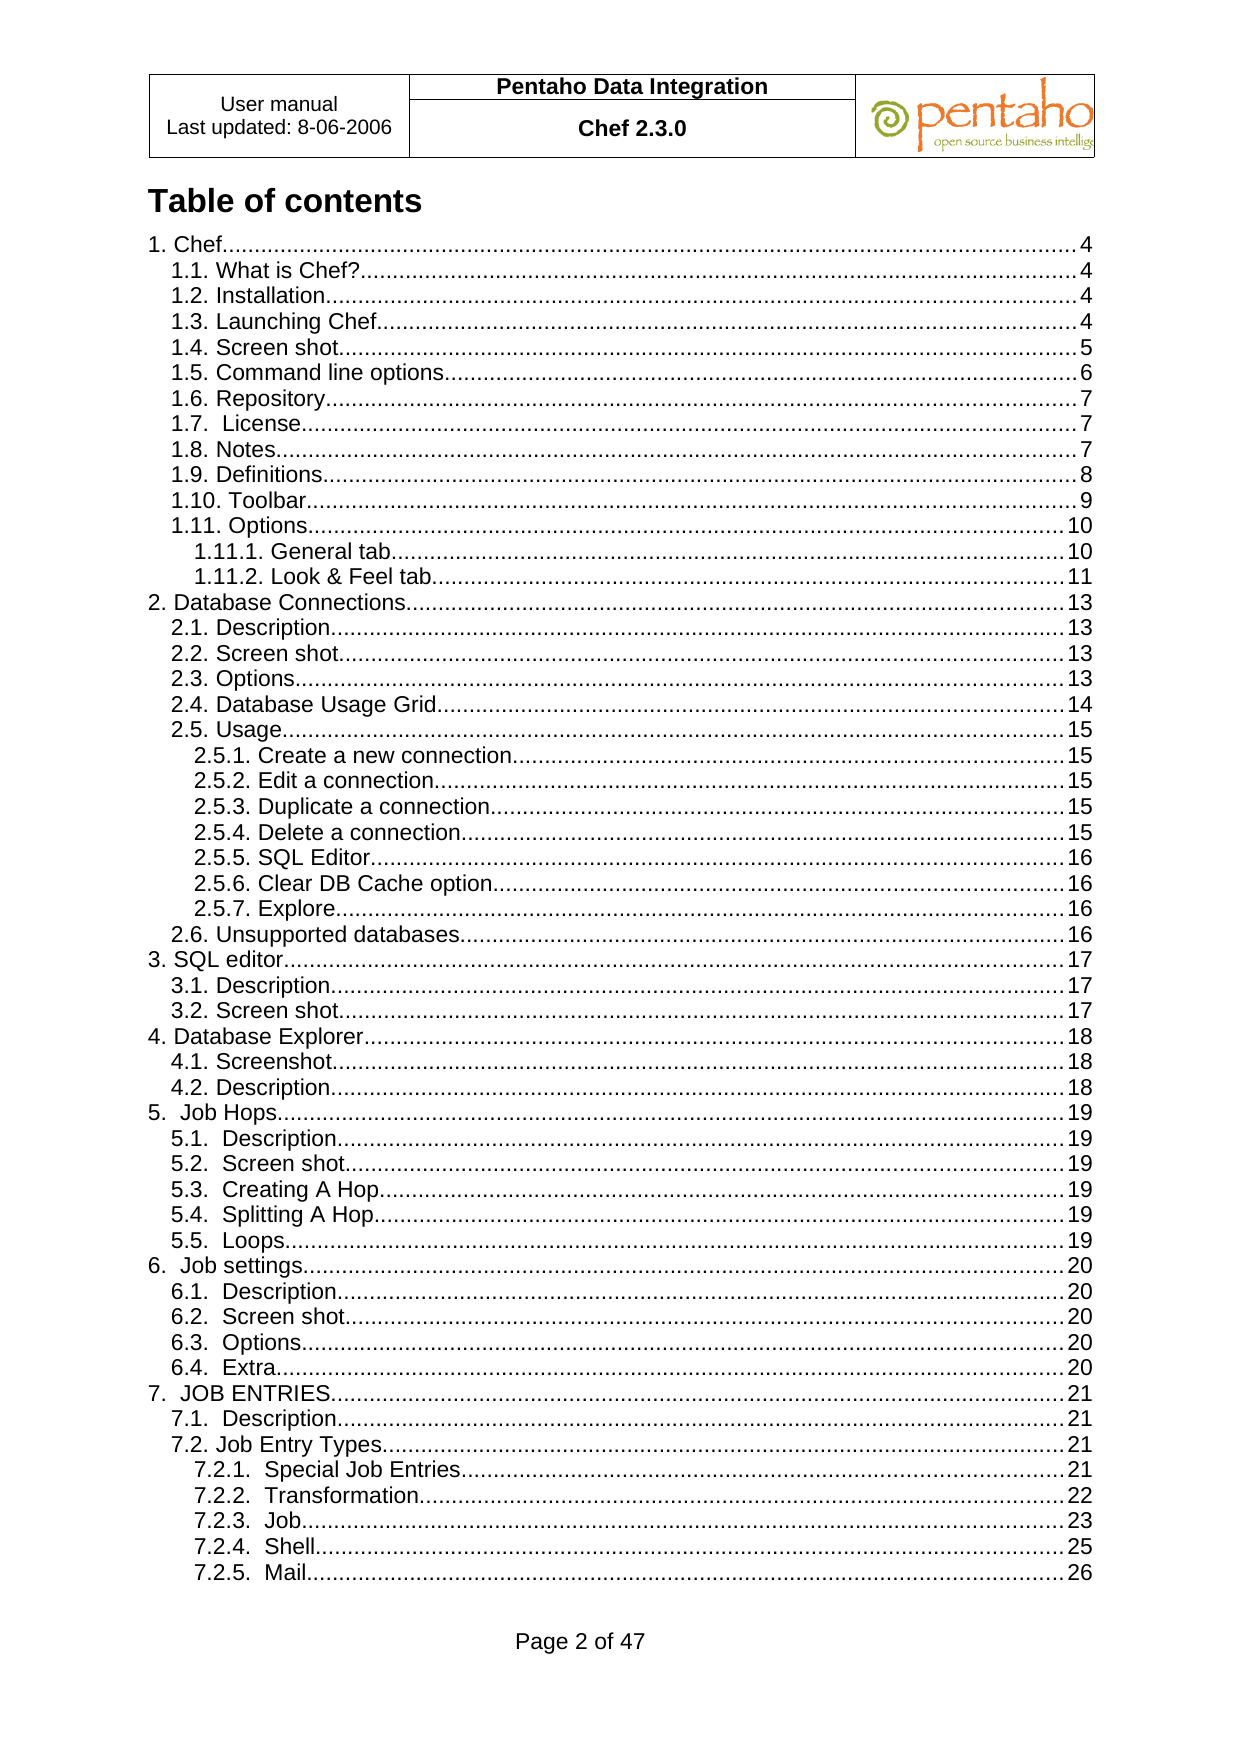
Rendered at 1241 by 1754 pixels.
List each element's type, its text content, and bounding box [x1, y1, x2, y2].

text 6.2. Screen shot 20 [171, 1304, 1092, 1329]
text 2.5.7. Explore 16 [193, 896, 1092, 921]
text 6. Job settings 20 [148, 1253, 1092, 1278]
text 1. Chef 4 [148, 232, 1092, 258]
text 2.5.3. Duplicate a connection 15 [193, 794, 1092, 819]
text 1.5. Command line options 6 [171, 360, 1092, 385]
text 2.5.4. Delete a connection 15 [193, 819, 1092, 845]
text 2.4. Database Usage Grid 14 [171, 692, 1092, 717]
text 7. JOB ENTRIES 21 [148, 1381, 1092, 1406]
text 1.6. Repository 7 [171, 385, 1092, 411]
text 4. Database Explorer 18 [148, 1023, 1092, 1049]
text 1.7. License 7 [171, 411, 1092, 436]
text 4.1. Screenshot 18 [171, 1049, 1092, 1074]
text 7.2.2. Transformation 22 [193, 1483, 1092, 1508]
text 7.2.3. Job 23 [193, 1508, 1092, 1534]
text 3. SQL editor 17 [148, 947, 1092, 972]
text 2.2. Screen shot 13 [171, 641, 1092, 666]
text 3.2. Screen shot 17 [171, 998, 1092, 1023]
text 2.5.2. Edit a connection 15 [193, 768, 1092, 794]
text 6.3. Options 20 [171, 1329, 1092, 1355]
text 2.5.1. Create a new connection 15 [193, 743, 1092, 768]
text 1.4. Screen shot 5 [171, 334, 1092, 360]
text 7.2.4. Shell 25 [193, 1534, 1092, 1559]
text 1.9. Definitions 8 [171, 462, 1092, 487]
text 3.1. Description 17 [171, 972, 1092, 998]
text 2.1. Description 13 [171, 615, 1092, 641]
subtitle Table of contents [148, 183, 1092, 220]
text 2. Database Connections 13 [148, 589, 1092, 615]
text 5.4. Splitting A Hop 19 [171, 1202, 1092, 1227]
text 2.5.5. SQL Editor 16 [193, 845, 1092, 870]
text 1.11. Options 10 [171, 513, 1092, 538]
text 6.1. Description 20 [171, 1278, 1092, 1304]
text 1.2. Installation 4 [171, 283, 1092, 309]
text 1.1. What is Chef? 4 [171, 258, 1092, 283]
text 5.1. Description 19 [171, 1125, 1092, 1151]
text 4.2. Description 18 [171, 1074, 1092, 1100]
text 2.3. Options 13 [171, 666, 1092, 692]
text 1.11.1. General tab 10 [193, 538, 1092, 564]
text 1.11.2. Look & Feel tab 11 [193, 564, 1092, 589]
text 1.3. Launching Chef 4 [171, 309, 1092, 334]
text 7.2.5. Mail 26 [193, 1559, 1092, 1585]
text 5.2. Screen shot 19 [171, 1151, 1092, 1176]
text 7.2.1. Special Job Entries 21 [193, 1457, 1092, 1483]
text 7.1. Description 21 [171, 1406, 1092, 1432]
text 5.5. Loops 19 [171, 1227, 1092, 1253]
text 5. Job Hops 19 [148, 1100, 1092, 1125]
text 2.6. Unsupported databases 16 [171, 921, 1092, 947]
text 1.8. Notes 7 [171, 436, 1092, 462]
text 2.5.6. Clear DB Cache option 16 [193, 870, 1092, 896]
text 1.10. Toolbar 9 [171, 487, 1092, 513]
text 6.4. Extra 20 [171, 1355, 1092, 1381]
text 2.5. Usage 15 [171, 717, 1092, 743]
text 7.2. Job Entry Types 21 [171, 1432, 1092, 1457]
text 5.3. Creating A Hop 19 [171, 1176, 1092, 1202]
